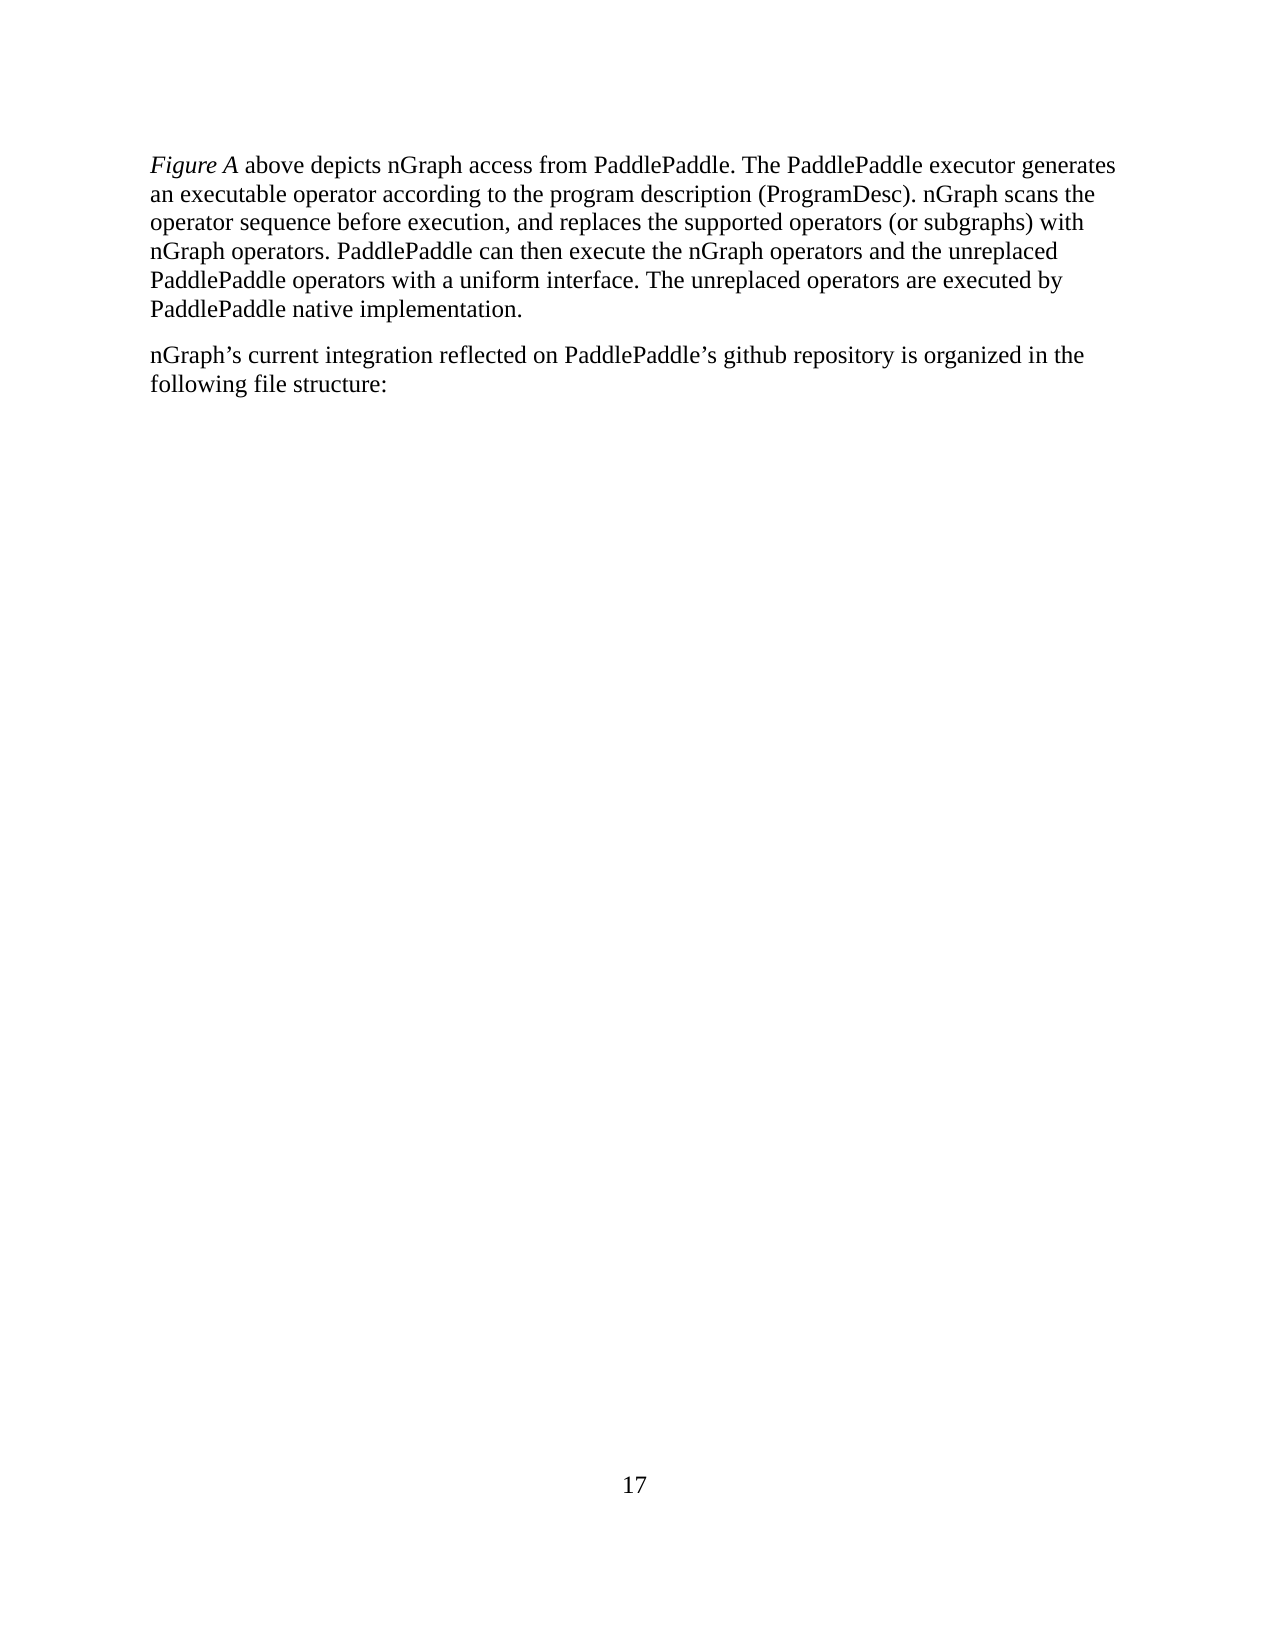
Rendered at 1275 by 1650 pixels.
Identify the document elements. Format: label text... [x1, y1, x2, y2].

text nGraph’s current integration reflected on PaddlePaddle’s github repository is organized in the following file structure: [150, 340, 1125, 398]
text Figure A above depicts nGraph access from PaddlePaddle. The PaddlePaddle executor generates an executable operator according to the program description (ProgramDesc). nGraph scans the operator sequence before execution, and replaces the supported operators (or subgraphs) with nGraph operators. PaddlePaddle can then execute the nGraph operators and the unreplaced PaddlePaddle operators with a uniform interface. The unreplaced operators are executed by PaddlePaddle native implementation. [150, 150, 1125, 322]
